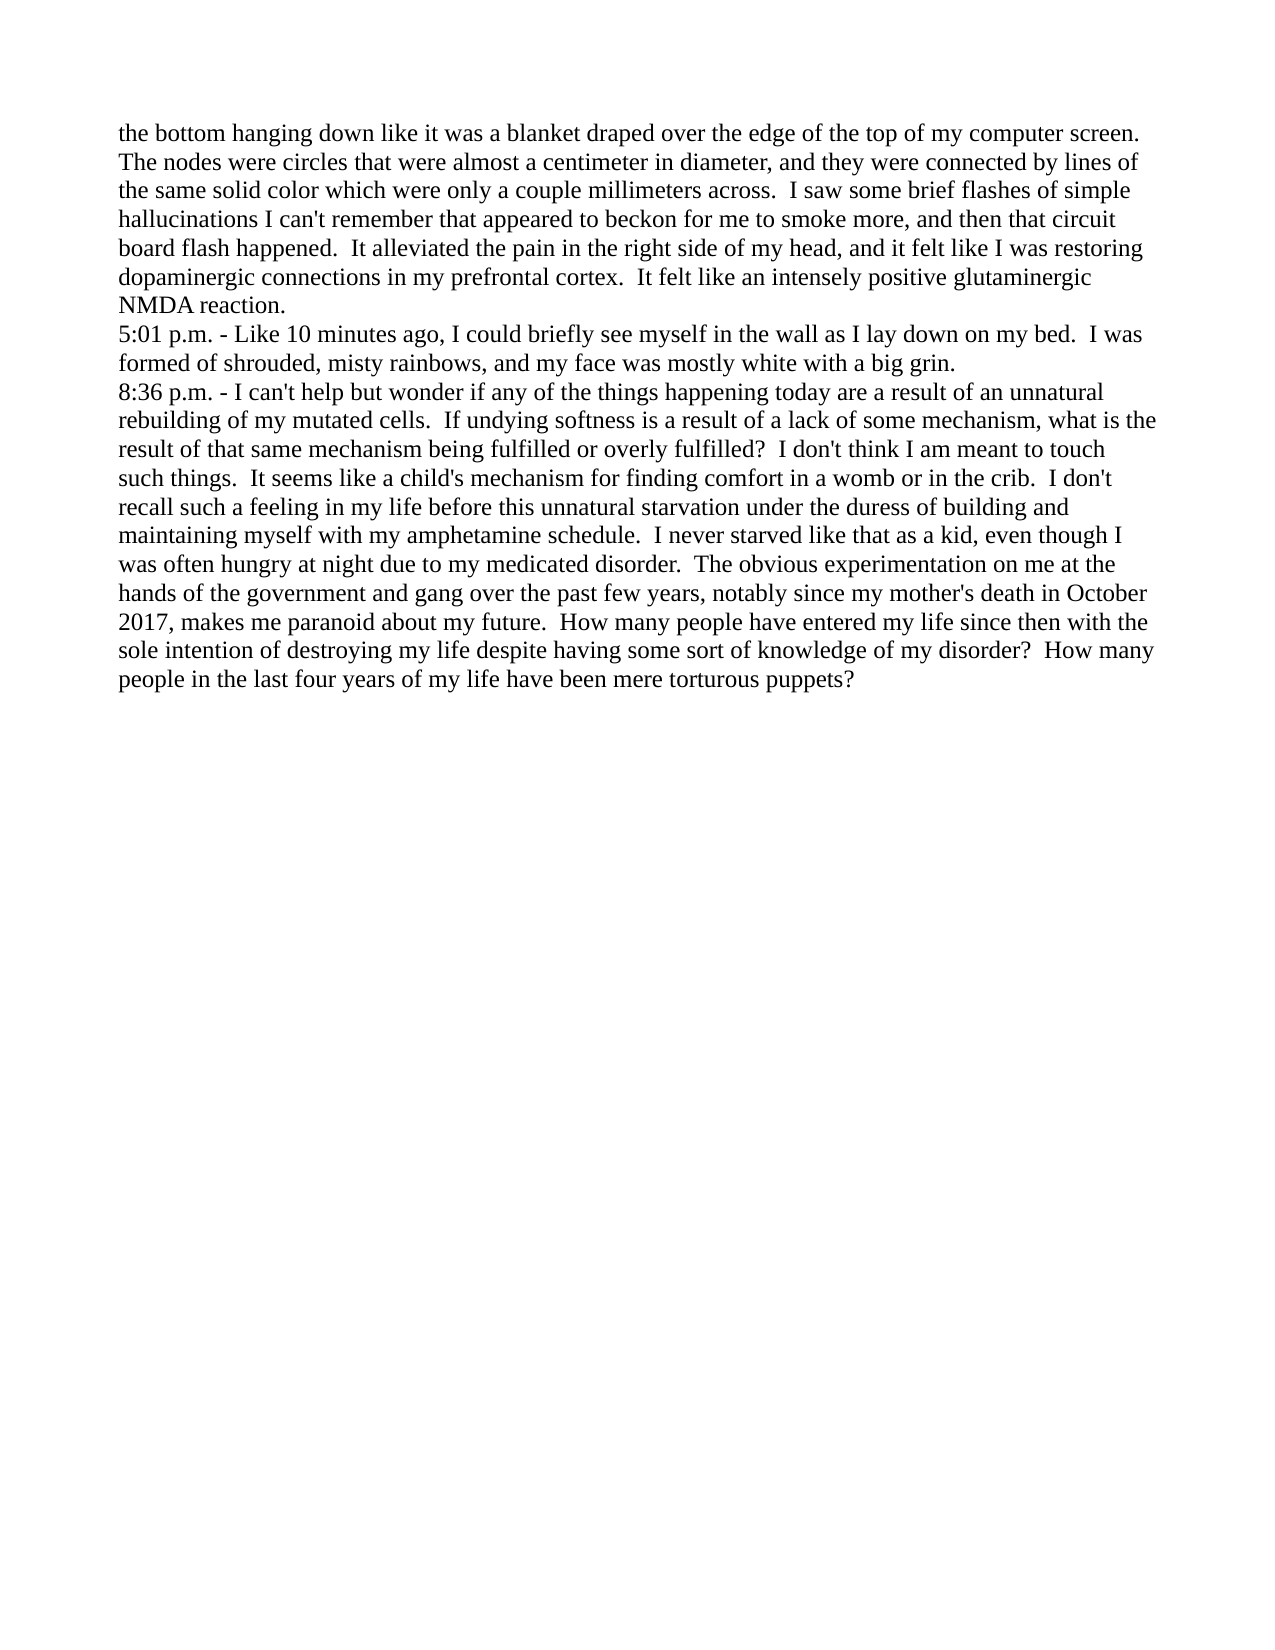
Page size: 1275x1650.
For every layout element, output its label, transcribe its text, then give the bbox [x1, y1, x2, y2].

text the bottom hanging down like it was a blanket draped over the edge of the top of my computer screen. The nodes were circles that were almost a centimeter in diameter, and they were connected by lines of the same solid color which were only a couple millimeters across. I saw some brief flashes of simple hallucinations I can't remember that appeared to beckon for me to smoke more, and then that circuit board flash happened. It alleviated the pain in the right side of my head, and it felt like I was restoring dopaminergic connections in my prefrontal cortex. It felt like an intensely positive glutaminergic NMDA reaction. [118, 118, 1157, 319]
text 5:01 p.m. - Like 10 minutes ago, I could briefly see myself in the wall as I lay down on my bed. I was formed of shrouded, misty rainbows, and my face was mostly white with a big grin. [118, 319, 1157, 377]
text 8:36 p.m. - I can't help but wonder if any of the things happening today are a result of an unnatural rebuilding of my mutated cells. If undying softness is a result of a lack of some mechanism, what is the result of that same mechanism being fulfilled or overly fulfilled? I don't think I am meant to touch such things. It seems like a child's mechanism for finding comfort in a womb or in the crib. I don't recall such a feeling in my life before this unnatural starvation under the duress of building and maintaining myself with my amphetamine schedule. I never starved like that as a kid, even though I was often hungry at night due to my medicated disorder. The obvious experimentation on me at the hands of the government and gang over the past few years, notably since my mother's death in October 2017, makes me paranoid about my future. How many people have entered my life since then with the sole intention of destroying my life despite having some sort of knowledge of my disorder? How many people in the last four years of my life have been mere torturous puppets? [118, 377, 1157, 693]
